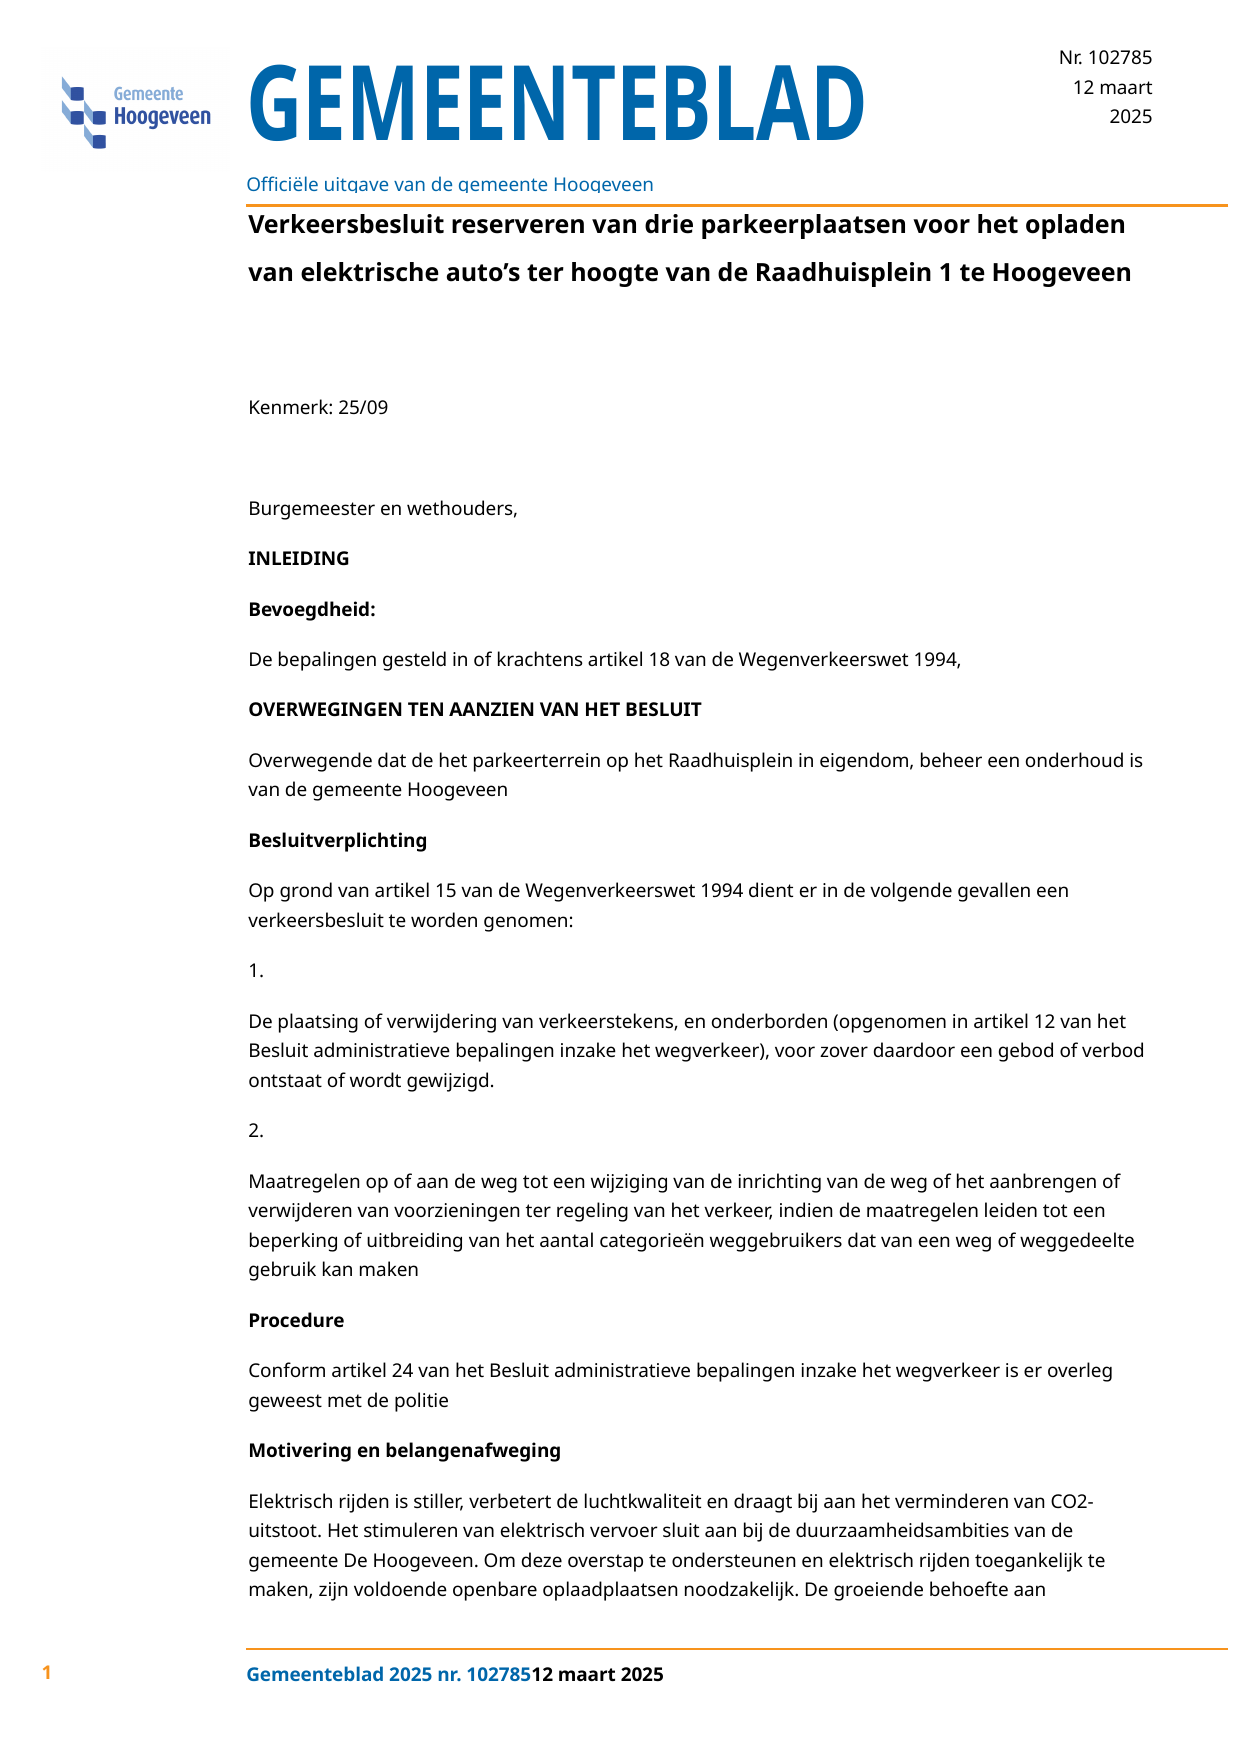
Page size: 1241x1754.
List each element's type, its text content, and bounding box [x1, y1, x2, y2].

text Kenmerk: 25/09 [248, 394, 1152, 420]
text Procedure [248, 1307, 1152, 1333]
text 2. [248, 1117, 1152, 1143]
text INLEIDING [248, 545, 1152, 571]
text Overwegende dat de het parkeerterrein op het Raadhuisplein in eigendom, beheer een onderhoud is van de gemeente Hoogeveen [248, 747, 1152, 802]
text Besluitverplichting [248, 827, 1152, 853]
text Motivering en belangenafweging [248, 1437, 1152, 1463]
text Conform artikel 24 van het Besluit administratieve bepalingen inzake het wegverkeer is er overleg geweest met de politie [248, 1357, 1152, 1413]
picture [41, 47, 231, 172]
text Maatregelen op of aan de weg tot een wijziging van de inrichting van de weg of het aanbrengen of verwijderen van voorzieningen ter regeling van het verkeer, indien de maatregelen leiden tot een beperking of uitbreiding van het aantal categorieën weggebruikers dat van een weg of weggedeelte gebruik kan maken [248, 1168, 1152, 1282]
text Burgemeester en wethouders, [248, 495, 1152, 521]
text De plaatsing of verwijdering van verkeerstekens, en onderborden (opgenomen in artikel 12 van het Besluit administratieve bepalingen inzake het wegverkeer), voor zover daardoor een gebod of verbod ontstaat of wordt gewijzigd. [248, 1008, 1152, 1093]
text Verkeersbesluit reserveren van drie parkeerplaatsen voor het opladen van elektrische auto’s ter hoogte van de Raadhuisplein 1 te Hoogeveen [248, 207, 1152, 288]
text Bevoegdheid: [248, 596, 1152, 621]
text Elektrisch rijden is stiller, verbetert de luchtkwaliteit en draagt bij aan het verminderen van CO2-uitstoot. Het stimuleren van elektrisch vervoer sluit aan bij de duurzaamheidsambities van de gemeente De Hoogeveen. Om deze overstap te ondersteunen en elektrisch rijden toegankelijk te maken, zijn voldoende openbare oplaadplaatsen noodzakelijk. De groeiende behoefte aan [248, 1488, 1152, 1602]
text De bepalingen gesteld in of krachtens artikel 18 van de Wegenverkeerswet 1994, [248, 646, 1152, 672]
text 1. [248, 957, 1152, 983]
text Op grond van artikel 15 van de Wegenverkeerswet 1994 dient er in de volgende gevallen een verkeersbesluit te worden genomen: [248, 877, 1152, 933]
text OVERWEGINGEN TEN AANZIEN VAN HET BESLUIT [248, 697, 1152, 722]
